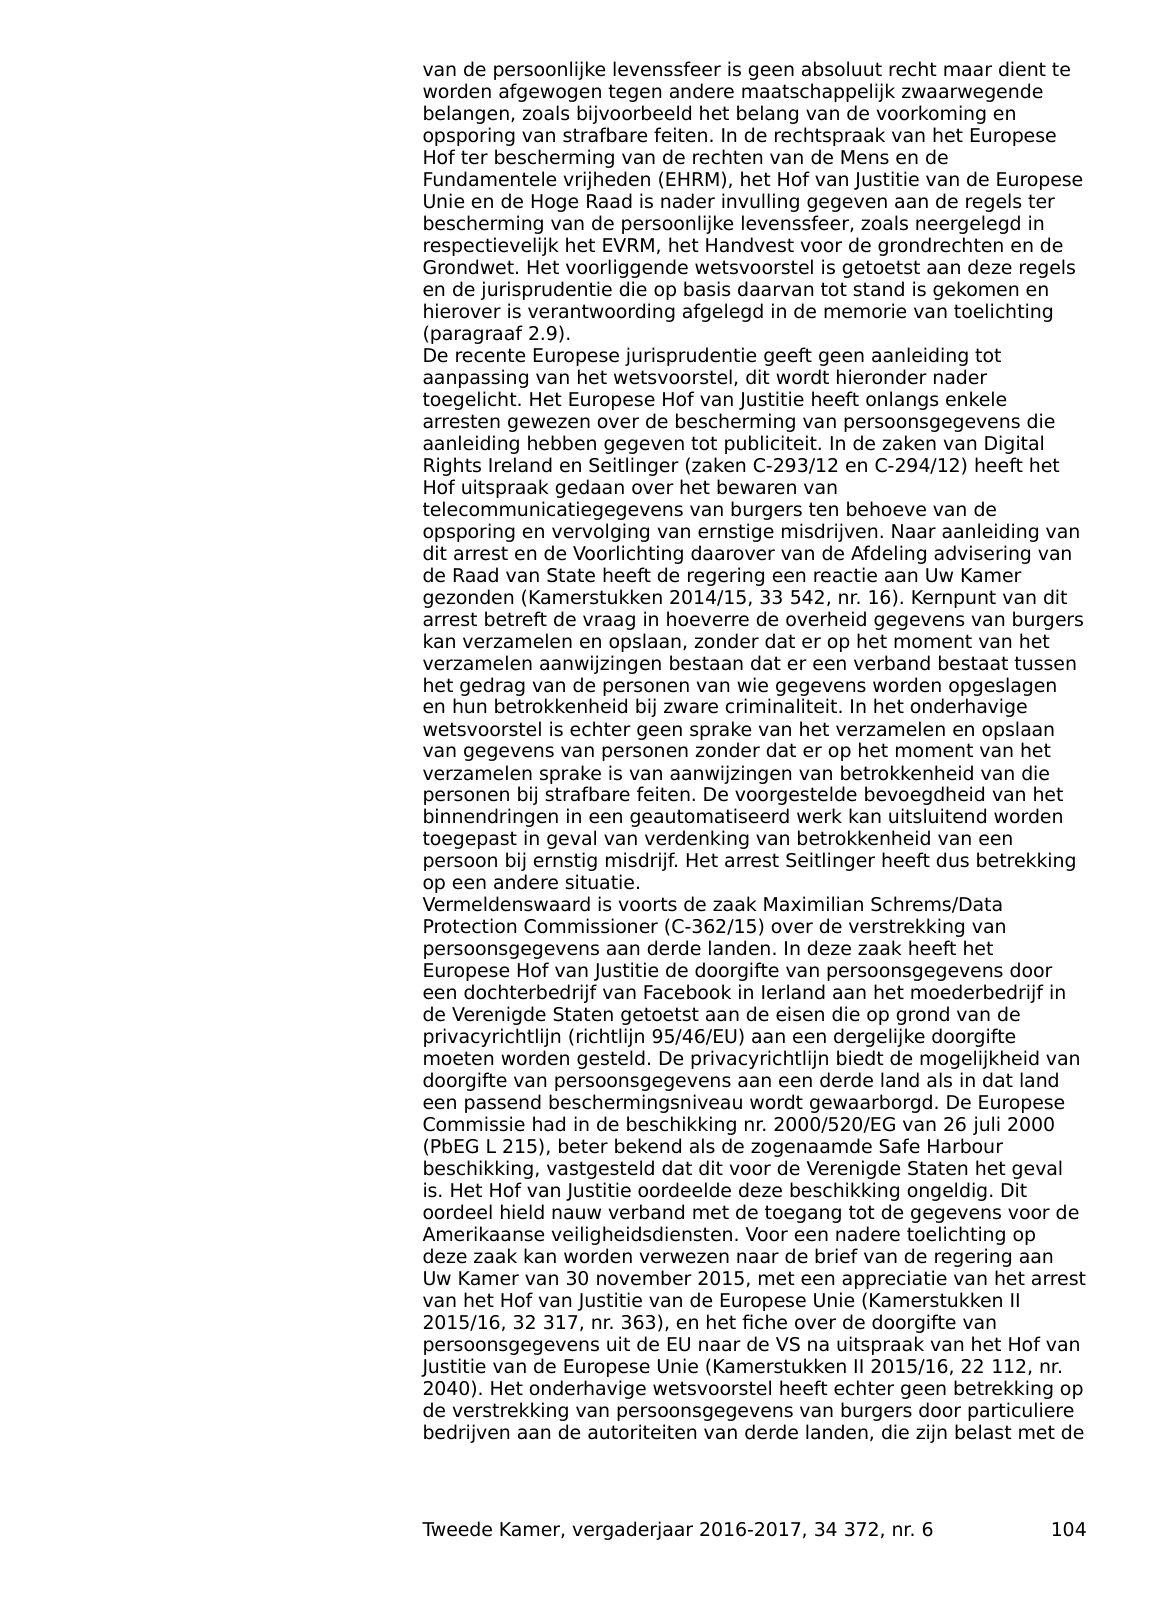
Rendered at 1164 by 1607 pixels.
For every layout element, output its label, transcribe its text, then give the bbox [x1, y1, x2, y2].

text van de persoonlijke levenssfeer is geen absoluut recht maar dient te worden afgewogen tegen andere maatschappelijk zwaarwegende belangen, zoals bijvoorbeeld het belang van de voorkoming en opsporing van strafbare feiten. In de rechtspraak van het Europese Hof ter bescherming van de rechten van de Mens en de Fundamentele vrijheden (EHRM), het Hof van Justitie van de Europese Unie en de Hoge Raad is nader invulling gegeven aan de regels ter bescherming van de persoonlijke levenssfeer, zoals neergelegd in respectievelijk het EVRM, het Handvest voor de grondrechten en de Grondwet. Het voorliggende wetsvoorstel is getoetst aan deze regels en de jurisprudentie die op basis daarvan tot stand is gekomen en hierover is verantwoording afgelegd in de memorie van toelichting (paragraaf 2.9). [422, 59, 1087, 345]
text De recente Europese jurisprudentie geeft geen aanleiding tot aanpassing van het wetsvoorstel, dit wordt hieronder nader toegelicht. Het Europese Hof van Justitie heeft onlangs enkele arresten gewezen over de bescherming van persoonsgegevens die aanleiding hebben gegeven tot publiciteit. In de zaken van Digital Rights Ireland en Seitlinger (zaken C-293/12 en C-294/12) heeft het Hof uitspraak gedaan over het bewaren van telecommunicatiegegevens van burgers ten behoeve van de opsporing en vervolging van ernstige misdrijven. Naar aanleiding van dit arrest en de Voorlichting daarover van de Afdeling advisering van de Raad van State heeft de regering een reactie aan Uw Kamer gezonden (Kamerstukken 2014/15, 33 542, nr. 16). Kernpunt van dit arrest betreft de vraag in hoeverre de overheid gegevens van burgers kan verzamelen en opslaan, zonder dat er op het moment van het verzamelen aanwijzingen bestaan dat er een verband bestaat tussen het gedrag van de personen van wie gegevens worden opgeslagen en hun betrokkenheid bij zware criminaliteit. In het onderhavige wetsvoorstel is echter geen sprake van het verzamelen en opslaan van gegevens van personen zonder dat er op het moment van het verzamelen sprake is van aanwijzingen van betrokkenheid van die personen bij strafbare feiten. De voorgestelde bevoegdheid van het binnendringen in een geautomatiseerd werk kan uitsluitend worden toegepast in geval van verdenking van betrokkenheid van een persoon bij ernstig misdrijf. Het arrest Seitlinger heeft dus betrekking op een andere situatie. [422, 345, 1087, 894]
text Vermeldenswaard is voorts de zaak Maximilian Schrems/Data Protection Commissioner (C-362/15) over de verstrekking van persoonsgegevens aan derde landen. In deze zaak heeft het Europese Hof van Justitie de doorgifte van persoonsgegevens door een dochterbedrijf van Facebook in Ierland aan het moederbedrijf in de Verenigde Staten getoetst aan de eisen die op grond van de privacyrichtlijn (richtlijn 95/46/EU) aan een dergelijke doorgifte moeten worden gesteld. De privacyrichtlijn biedt de mogelijkheid van doorgifte van persoonsgegevens aan een derde land als in dat land een passend beschermingsniveau wordt gewaarborgd. De Europese Commissie had in de beschikking nr. 2000/520/EG van 26 juli 2000 (PbEG L 215), beter bekend als de zogenaamde Safe Harbour beschikking, vastgesteld dat dit voor de Verenigde Staten het geval is. Het Hof van Justitie oordeelde deze beschikking ongeldig. Dit oordeel hield nauw verband met de toegang tot de gegevens voor de Amerikaanse veiligheidsdiensten. Voor een nadere toelichting op deze zaak kan worden verwezen naar de brief van de regering aan Uw Kamer van 30 november 2015, met een appreciatie van het arrest van het Hof van Justitie van de Europese Unie (Kamerstukken II 2015/16, 32 317, nr. 363), en het fiche over de doorgifte van persoonsgegevens uit de EU naar de VS na uitspraak van het Hof van Justitie van de Europese Unie (Kamerstukken II 2015/16, 22 112, nr. 2040). Het onderhavige wetsvoorstel heeft echter geen betrekking op de verstrekking van persoonsgegevens van burgers door particuliere bedrijven aan de autoriteiten van derde landen, die zijn belast met de [422, 894, 1087, 1444]
